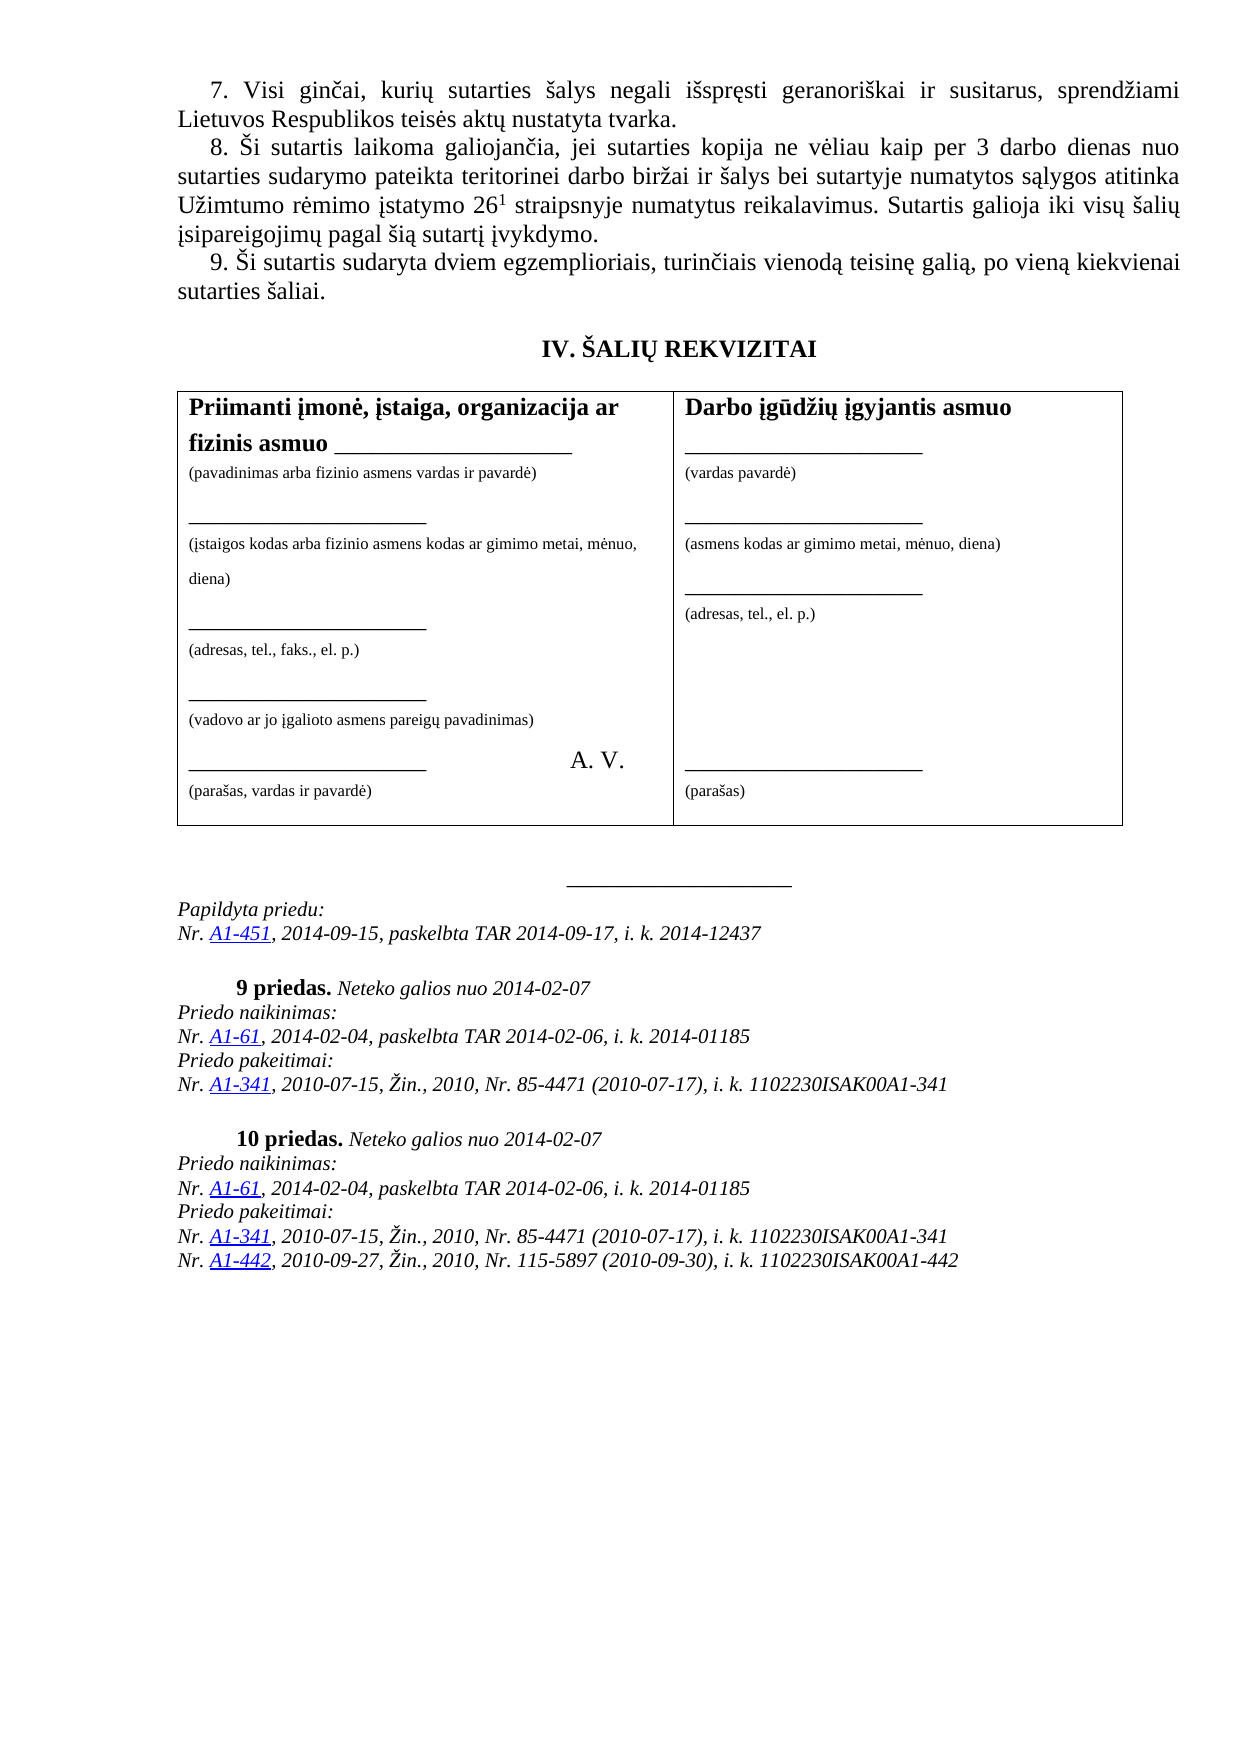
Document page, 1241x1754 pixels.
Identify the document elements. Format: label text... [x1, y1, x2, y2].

table_cell ___________________ A. V. (parašas, vardas ir pavardė) [178, 745, 673, 825]
text 9 priedas. Neteko galios nuo 2014-02-07 [177, 974, 1181, 1000]
text Priedo naikinimas: [177, 1000, 1181, 1024]
text 10 priedas. Neteko galios nuo 2014-02-07 [177, 1125, 1181, 1151]
table_cell [674, 675, 1122, 745]
text 7. Visi ginčai, kurių sutarties šalys negali išspręsti geranoriškai ir susitarus, sprendžiami Lietuvos Respublikos teisės aktų nustatyta tvarka. [177, 75, 1181, 132]
table_cell ___________________ (parašas) [674, 745, 1122, 825]
text Nr. A1-341, 2010-07-15, Žin., 2010, Nr. 85-4471 (2010-07-17), i. k. 1102230ISAK00A1-341 [177, 1072, 1181, 1096]
text Nr. A1-442, 2010-09-27, Žin., 2010, Nr. 115-5897 (2010-09-30), i. k. 1102230ISAK00A1-442 [177, 1248, 1181, 1272]
text Papildyta priedu: [177, 897, 1181, 921]
text Priedo pakeitimai: [177, 1199, 1181, 1223]
text Priedo naikinimas: [177, 1151, 1181, 1175]
table_cell ___________________ (vadovo ar jo įgalioto asmens pareigų pavadinimas) [178, 675, 673, 745]
table_header Darbo įgūdžių įgyjantis asmuo ___________________ (vardas pavardė) ___________________ (asmens kodas ar gimimo metai, mėnuo, diena) ___________________ (adresas, tel., el. p.) [674, 392, 1122, 675]
text __________________ [177, 861, 1181, 890]
text IV. ŠALIŲ REKVIZITAI [177, 334, 1181, 362]
text Nr. A1-61, 2014-02-04, paskelbta TAR 2014-02-06, i. k. 2014-01185 [177, 1024, 1181, 1048]
text Nr. A1-451, 2014-09-15, paskelbta TAR 2014-09-17, i. k. 2014-12437 [177, 921, 1181, 945]
text Nr. A1-341, 2010-07-15, Žin., 2010, Nr. 85-4471 (2010-07-17), i. k. 1102230ISAK00A1-341 [177, 1223, 1181, 1248]
text Nr. A1-61, 2014-02-04, paskelbta TAR 2014-02-06, i. k. 2014-01185 [177, 1175, 1181, 1199]
table_header Priimanti įmonė, įstaiga, organizacija ar fizinis asmuo ___________________ (pavadinimas arba fizinio asmens vardas ir pavardė) ___________________ (įstaigos kodas arba fizinio asmens kodas ar gimimo metai, mėnuo, diena) ___________________ (adresas, tel., faks., el. p.) [178, 392, 673, 675]
text 9. Ši sutartis sudaryta dviem egzemplioriais, turinčiais vienodą teisinę galią, po vieną kiekvienai sutarties šaliai. [177, 247, 1181, 305]
text Priedo pakeitimai: [177, 1048, 1181, 1072]
text 8. Ši sutartis laikoma galiojančia, jei sutarties kopija ne vėliau kaip per 3 darbo dienas nuo sutarties sudarymo pateikta teritorinei darbo biržai ir šalys bei sutartyje numatytos sąlygos atitinka Užimtumo rėmimo įstatymo 261 straipsnyje numatytus reikalavimus. Sutartis galioja iki visų šalių įsipareigojimų pagal šią sutartį įvykdymo. [177, 132, 1181, 247]
